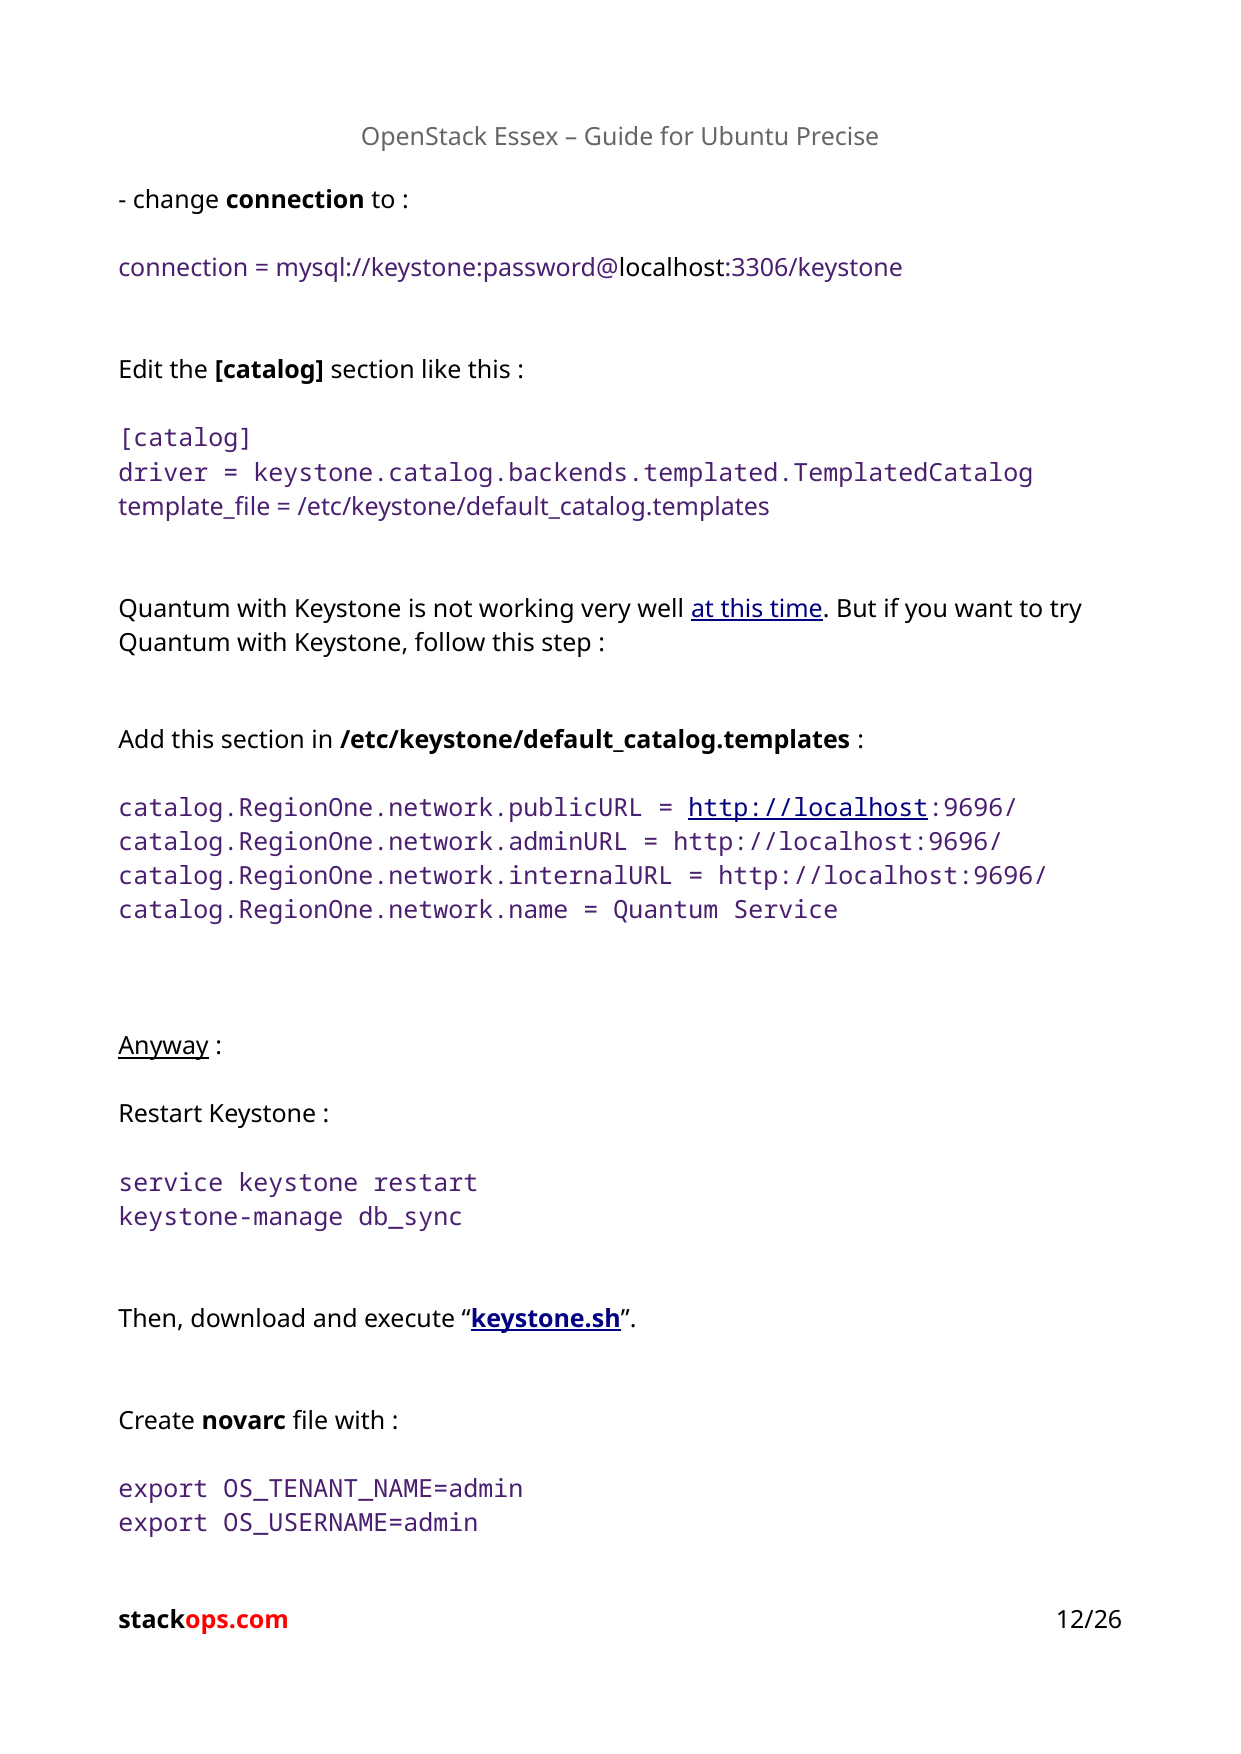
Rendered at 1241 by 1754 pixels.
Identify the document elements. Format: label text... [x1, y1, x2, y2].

text export OS_USERNAME=admin [118, 1505, 1122, 1539]
text catalog.RegionOne.network.name = Quantum Service [118, 892, 1122, 926]
text Anyway : [118, 1028, 1122, 1062]
text catalog.RegionOne.network.internalURL = http://localhost:9696/ [118, 858, 1122, 892]
text Edit the [catalog] section like this : [118, 352, 1122, 386]
text driver = keystone.catalog.backends.templated.TemplatedCatalog [118, 454, 1122, 488]
text catalog.RegionOne.network.adminURL = http://localhost:9696/ [118, 823, 1122, 858]
text connection = mysql://keystone:password@localhost:3306/keystone [118, 250, 1122, 284]
text service keystone restart [118, 1164, 1122, 1198]
text [catalog] [118, 420, 1122, 454]
text Quantum with Keystone is not working very well at this time. But if you want to try Quantum with Keystone, follow this step : [118, 590, 1122, 658]
text Add this section in /etc/keystone/default_catalog.templates : [118, 721, 1122, 755]
text template_file = /etc/keystone/default_catalog.templates [118, 488, 1122, 522]
text export OS_TENANT_NAME=admin [118, 1471, 1122, 1505]
text Restart Keystone : [118, 1096, 1122, 1130]
text Then, download and execute “keystone.sh”. [118, 1300, 1122, 1334]
text keystone-manage db_sync [118, 1198, 1122, 1232]
text Create novarc file with : [118, 1403, 1122, 1437]
text catalog.RegionOne.network.publicURL = http://localhost:9696/ [118, 789, 1122, 823]
text - change connection to : [118, 182, 1122, 216]
